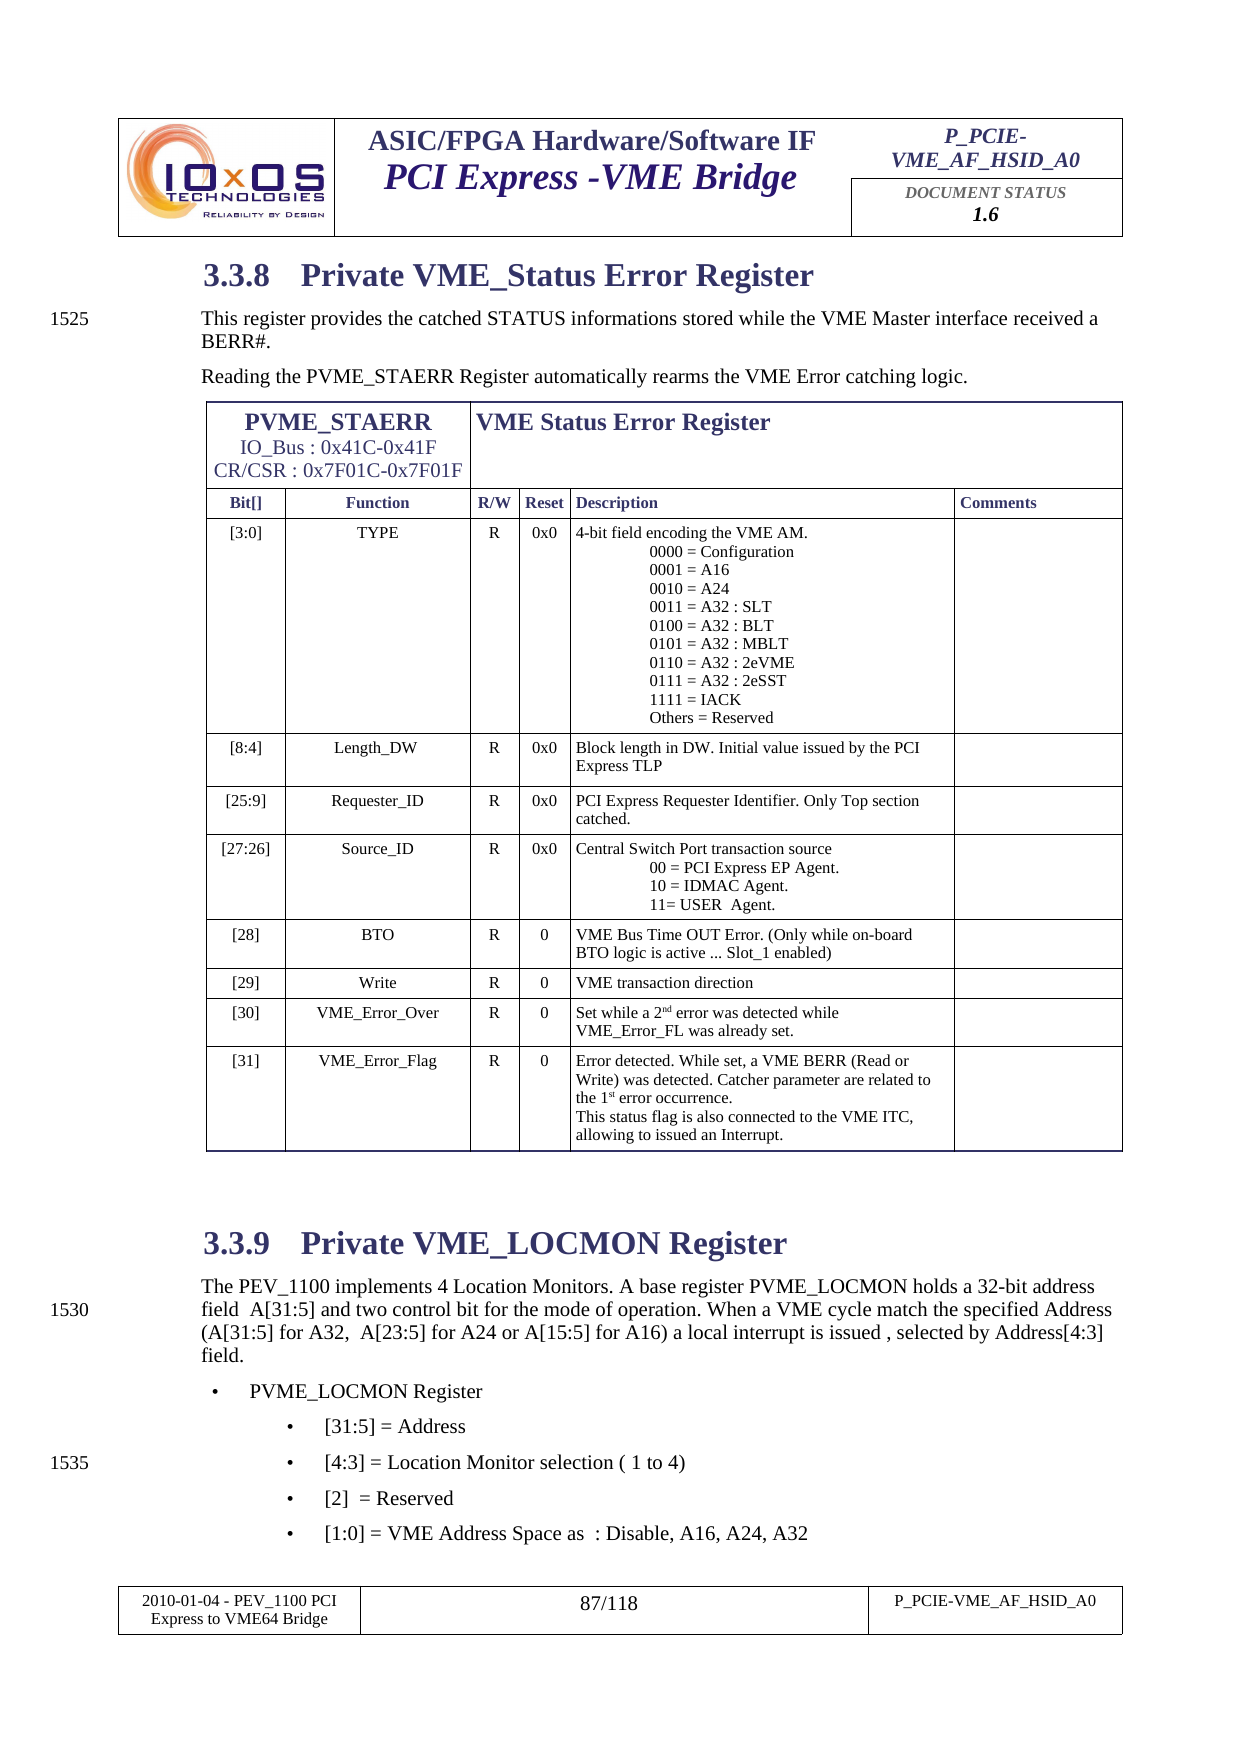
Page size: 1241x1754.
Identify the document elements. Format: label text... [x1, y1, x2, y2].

table_cell [955, 835, 1122, 919]
table_cell [955, 519, 1122, 733]
table_cell Function [286, 489, 470, 518]
table_cell 0 [520, 1047, 570, 1150]
table_cell R [471, 835, 519, 919]
table_cell [955, 999, 1122, 1046]
table_cell BTO [286, 920, 470, 968]
table_cell Block length in DW. Initial value issued by the PCI Express TLP [571, 734, 954, 786]
text The PEV_1100 implements 4 Location Monitors. A base register PVME_LOCMON holds a 32-bit address field A[31:5] and two control bit for the mode of operation. When a VME cycle match the specified Address (A[31:5] for A32, A[23:5] for A24 or A[15:5] for A16) a local interrupt is issued , selected by Address[4:3] field. [201, 1274, 1122, 1367]
list PVME_LOCMON Register [212, 1379, 1122, 1403]
table_cell R [471, 999, 519, 1046]
table_cell 0 [520, 920, 570, 968]
table_cell 0x0 [520, 734, 570, 786]
subtitle Private VME_LOCMON Register [195, 1225, 1122, 1262]
table_header PVME_STAERR IO_Bus : 0x41C-0x41F CR/CSR : 0x7F01C-0x7F01F [207, 403, 470, 488]
table_cell [29] [207, 969, 285, 998]
table_cell Length_DW [286, 734, 470, 786]
table_cell Central Switch Port transaction source 00 = PCI Express EP Agent. 10 = IDMAC Agent. 11= USER Agent. [571, 835, 954, 919]
table_header VME Status Error Register [471, 403, 1122, 488]
table_cell Set while a 2nd error was detected while VME_Error_FL was already set. [571, 999, 954, 1046]
table_cell R [471, 519, 519, 733]
table_cell 0 [520, 999, 570, 1046]
table_cell Bit[] [207, 489, 285, 518]
table_cell Reset [520, 489, 570, 518]
table_cell PCI Express Requester Identifier. Only Top section catched. [571, 787, 954, 834]
list [2] = Reserved [287, 1486, 1122, 1509]
list [4:3] = Location Monitor selection ( 1 to 4) [287, 1451, 1122, 1474]
table_cell [27:26] [207, 835, 285, 919]
table_cell Requester_ID [286, 787, 470, 834]
table_cell [955, 787, 1122, 834]
table_cell R/W [471, 489, 519, 518]
table_cell [30] [207, 999, 285, 1046]
table_cell Error detected. While set, a VME BERR (Read or Write) was detected. Catcher parameter are related to the 1st error occurrence. This status flag is also connected to the VME ITC, allowing to issued an Interrupt. [571, 1047, 954, 1150]
table_cell Comments [955, 489, 1122, 518]
text Reading the PVME_STAERR Register automatically rearms the VME Error catching logic. [201, 365, 1122, 388]
table_cell [955, 734, 1122, 786]
table_cell [955, 1047, 1122, 1150]
table_cell [955, 920, 1122, 968]
table_cell 0x0 [520, 835, 570, 919]
subtitle Private VME_Status Error Register [195, 257, 1122, 294]
table_cell Write [286, 969, 470, 998]
list [1:0] = VME Address Space as : Disable, A16, A24, A32 [287, 1522, 1122, 1545]
table_cell [3:0] [207, 519, 285, 733]
table_cell Source_ID [286, 835, 470, 919]
table_cell R [471, 787, 519, 834]
table_cell 0x0 [520, 519, 570, 733]
table_cell R [471, 734, 519, 786]
table_cell 0x0 [520, 787, 570, 834]
list [31:5] = Address [287, 1415, 1122, 1438]
table_cell [955, 969, 1122, 998]
table_cell [31] [207, 1047, 285, 1150]
table_cell R [471, 1047, 519, 1150]
table_cell [25:9] [207, 787, 285, 834]
text This register provides the catched STATUS informations stored while the VME Master interface received a BERR#. [201, 306, 1122, 353]
table_cell R [471, 920, 519, 968]
table_cell VME_Error_Flag [286, 1047, 470, 1150]
table_cell Description [571, 489, 954, 518]
table_cell VME Bus Time OUT Error. (Only while on-board BTO logic is active ... Slot_1 enabled) [571, 920, 954, 968]
picture [125, 123, 326, 222]
table_cell 0 [520, 969, 570, 998]
table_cell R [471, 969, 519, 998]
table_cell VME_Error_Over [286, 999, 470, 1046]
table_cell TYPE [286, 519, 470, 733]
table_cell [28] [207, 920, 285, 968]
table_cell VME transaction direction [571, 969, 954, 998]
table_cell 4-bit field encoding the VME AM. 0000 = Configuration 0001 = A16 0010 = A24 0011 = A32 : SLT 0100 = A32 : BLT 0101 = A32 : MBLT 0110 = A32 : 2eVME 0111 = A32 : 2eSST 1111 = IACK Others = Reserved [571, 519, 954, 733]
table_cell [8:4] [207, 734, 285, 786]
